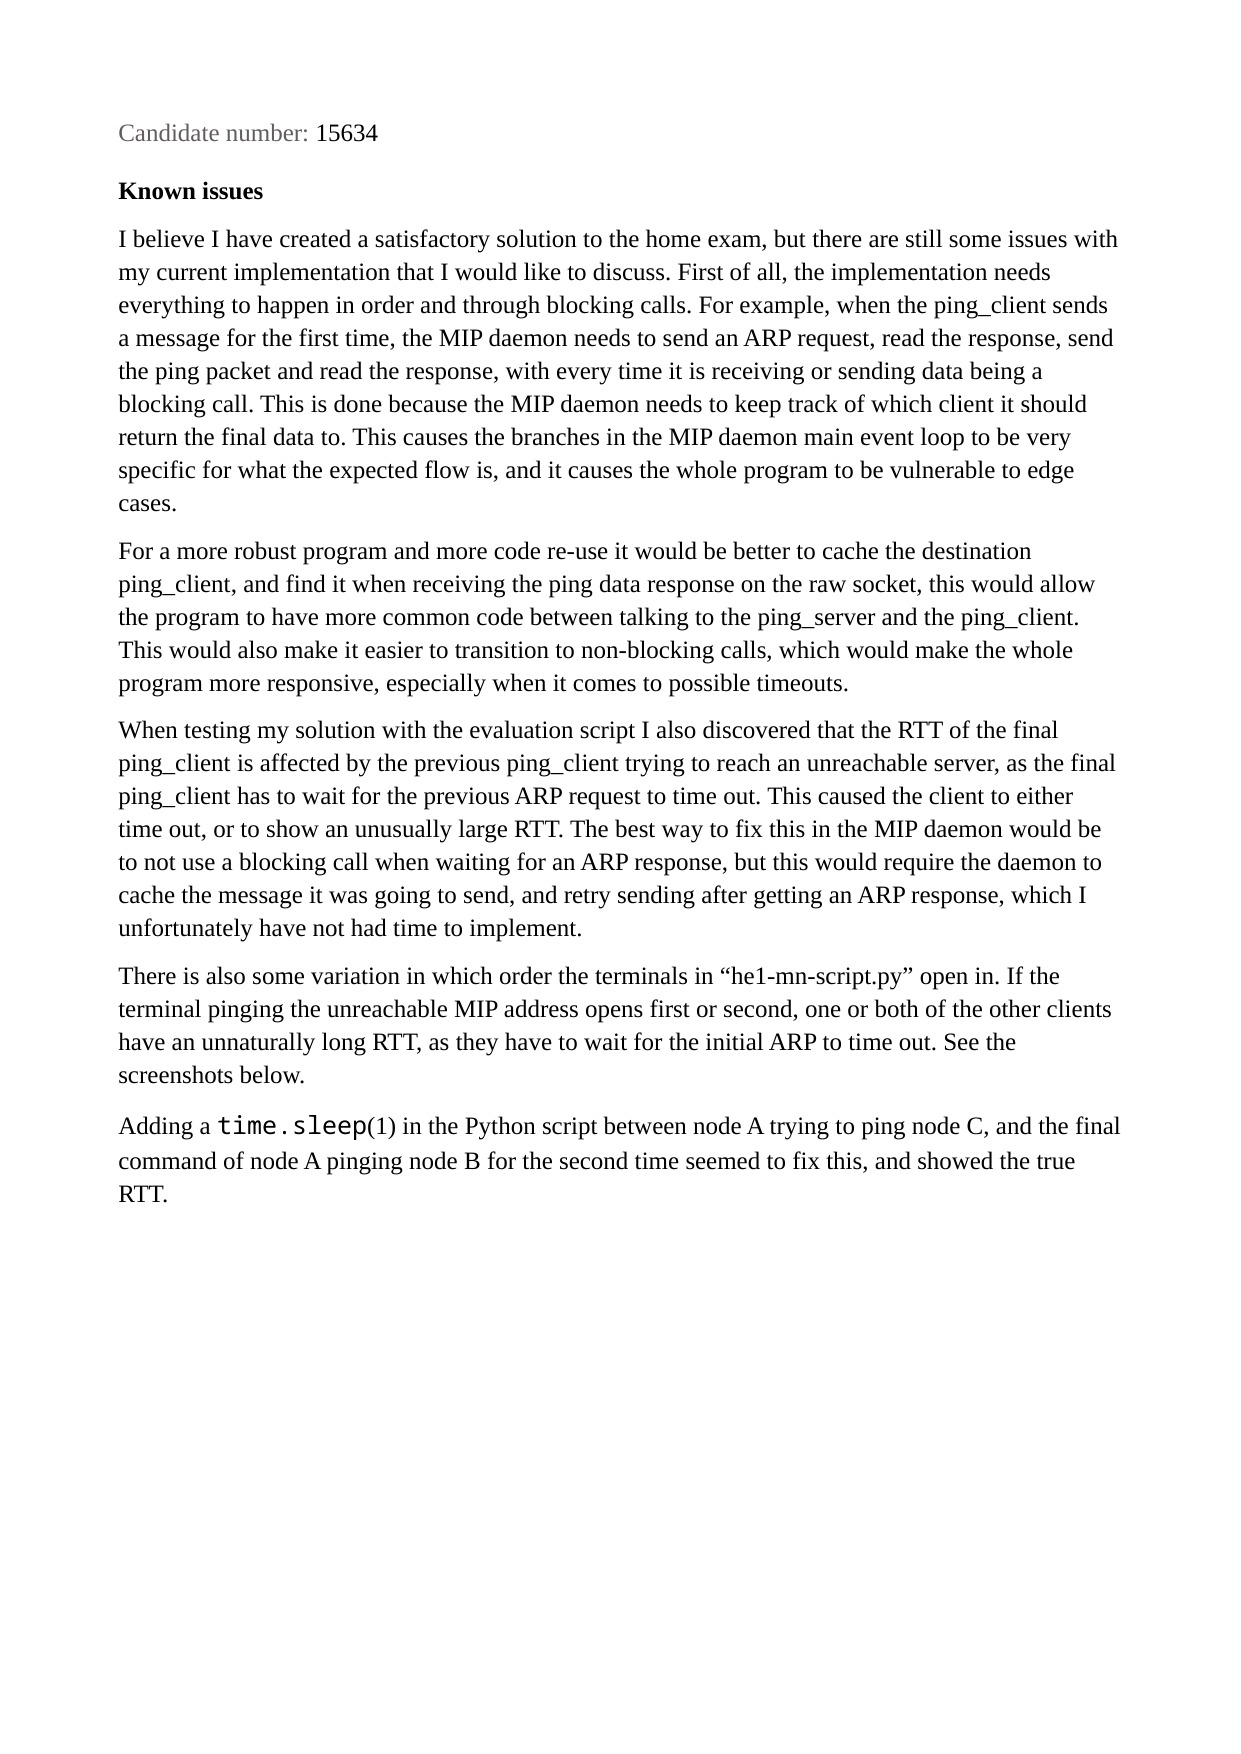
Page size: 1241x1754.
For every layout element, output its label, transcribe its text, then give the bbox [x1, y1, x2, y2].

text Adding a time.sleep(1) in the Python script between node A trying to ping node C, and the final command of node A pinging node B for the second time seemed to fix this, and showed the true RTT. [118, 1108, 1122, 1208]
text I believe I have created a satisfactory solution to the home exam, but there are still some issues with my current implementation that I would like to discuss. First of all, the implementation needs everything to happen in order and through blocking calls. For example, when the ping_client sends a message for the first time, the MIP daemon needs to send an ARP request, read the response, send the ping packet and read the response, with every time it is receiving or sending data being a blocking call. This is done because the MIP daemon needs to keep track of which client it should return the final data to. This causes the branches in the MIP daemon main event loop to be very specific for what the expected flow is, and it causes the whole program to be vulnerable to edge cases. [118, 224, 1122, 517]
text For a more robust program and more code re-use it would be better to cache the destination ping_client, and find it when receiving the ping data response on the raw socket, this would allow the program to have more common code between talking to the ping_server and the ping_client. This would also make it easier to transition to non-blocking calls, which would make the whole program more responsive, especially when it comes to possible timeouts. [118, 536, 1122, 697]
text Known issues [118, 176, 1122, 205]
text There is also some variation in which order the terminals in “he1-mn-script.py” open in. If the terminal pinging the unreachable MIP address opens first or second, one or both of the other clients have an unnaturally long RTT, as they have to wait for the initial ARP to time out. See the screenshots below. [118, 961, 1122, 1089]
text When testing my solution with the evaluation script I also discovered that the RTT of the final ping_client is affected by the previous ping_client trying to reach an unreachable server, as the final ping_client has to wait for the previous ARP request to time out. This caused the client to either time out, or to show an unusually large RTT. The best way to fix this in the MIP daemon would be to not use a blocking call when waiting for an ARP response, but this would require the daemon to cache the message it was going to send, and retry sending after getting an ARP response, which I unfortunately have not had time to implement. [118, 715, 1122, 942]
